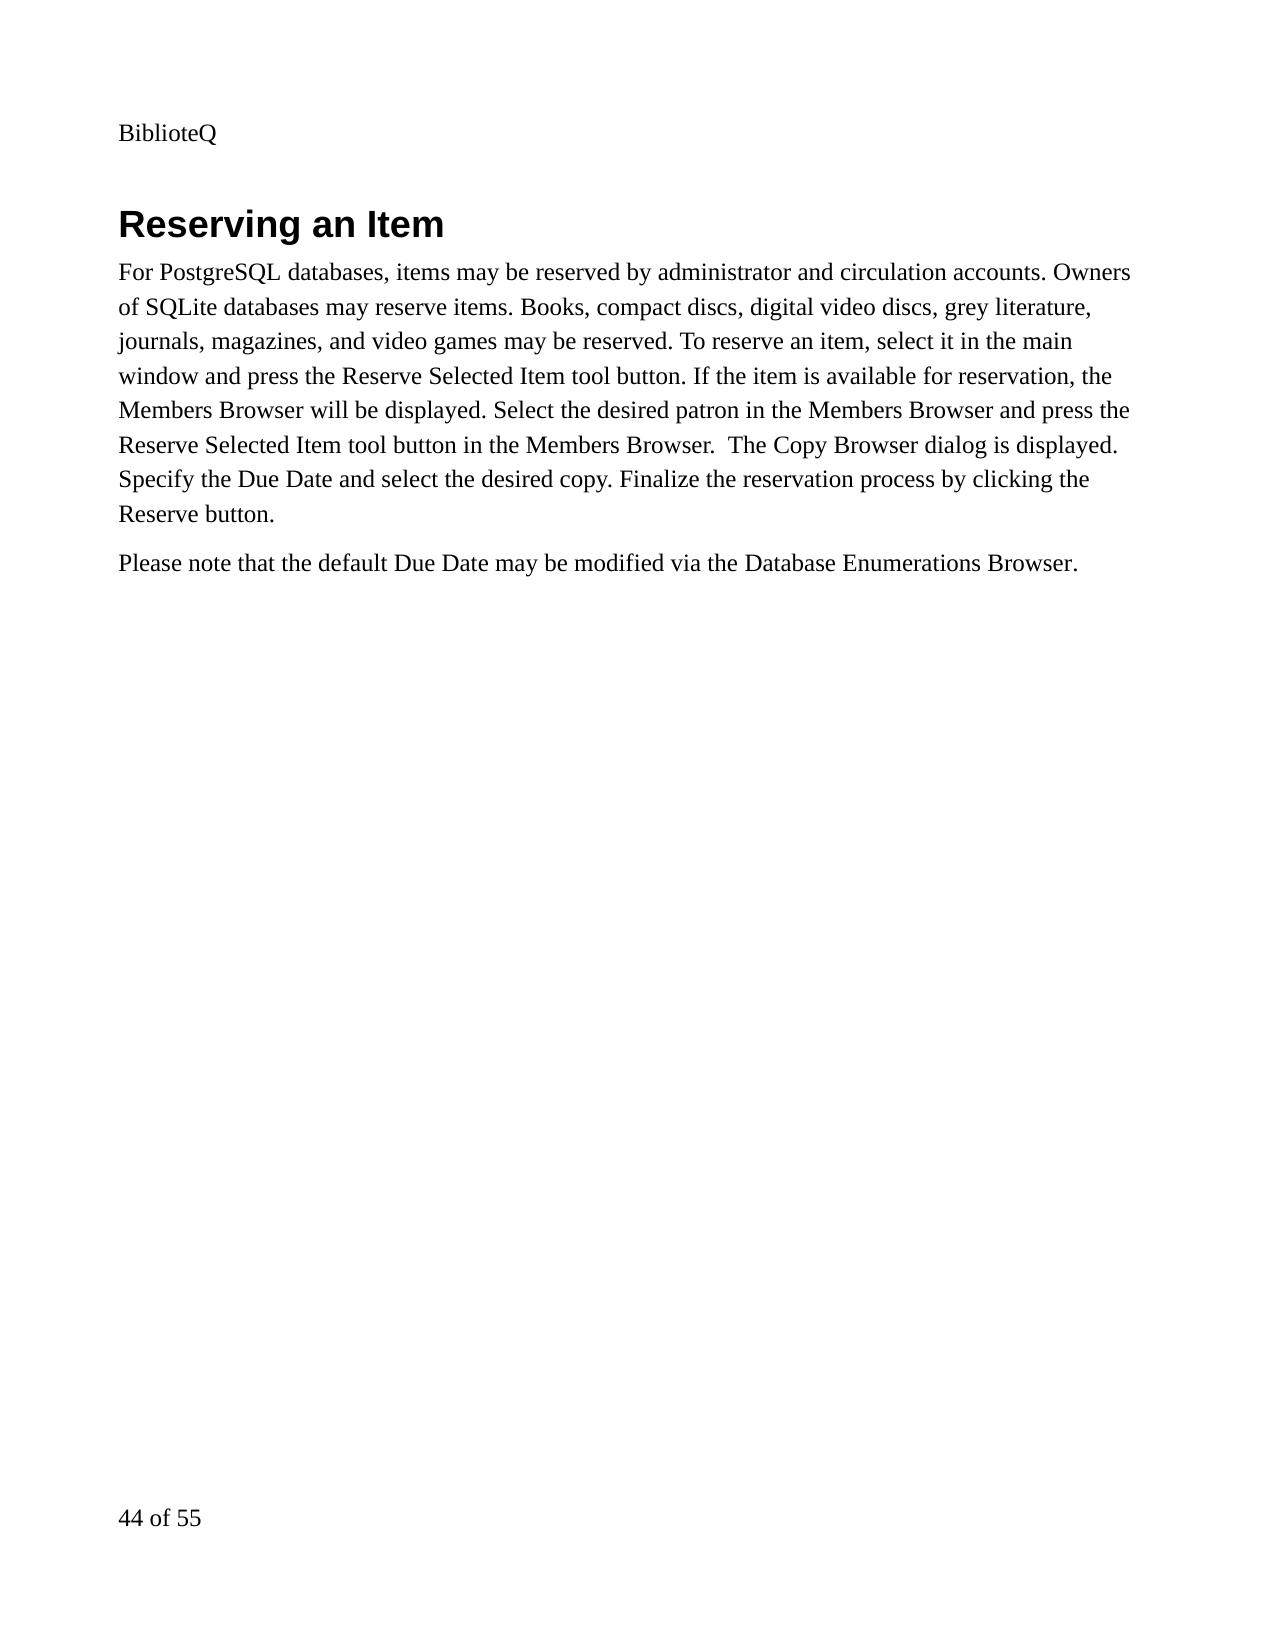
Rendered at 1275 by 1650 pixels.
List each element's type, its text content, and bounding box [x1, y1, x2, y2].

text For PostgreSQL databases, items may be reserved by administrator and circulation accounts. Owners of SQLite databases may reserve items. Books, compact discs, digital video discs, grey literature, journals, magazines, and video games may be reserved. To reserve an item, select it in the main window and press the Reserve Selected Item tool button. If the item is available for reservation, the Members Browser will be displayed. Select the desired patron in the Members Browser and press the Reserve Selected Item tool button in the Members Browser. The Copy Browser dialog is displayed. Specify the Due Date and select the desired copy. Finalize the reservation process by clicking the Reserve button. [118, 257, 1157, 528]
text Please note that the default Due Date may be modified via the Database Enumerations Browser. [118, 548, 1157, 577]
subtitle Reserving an Item [118, 201, 1157, 245]
